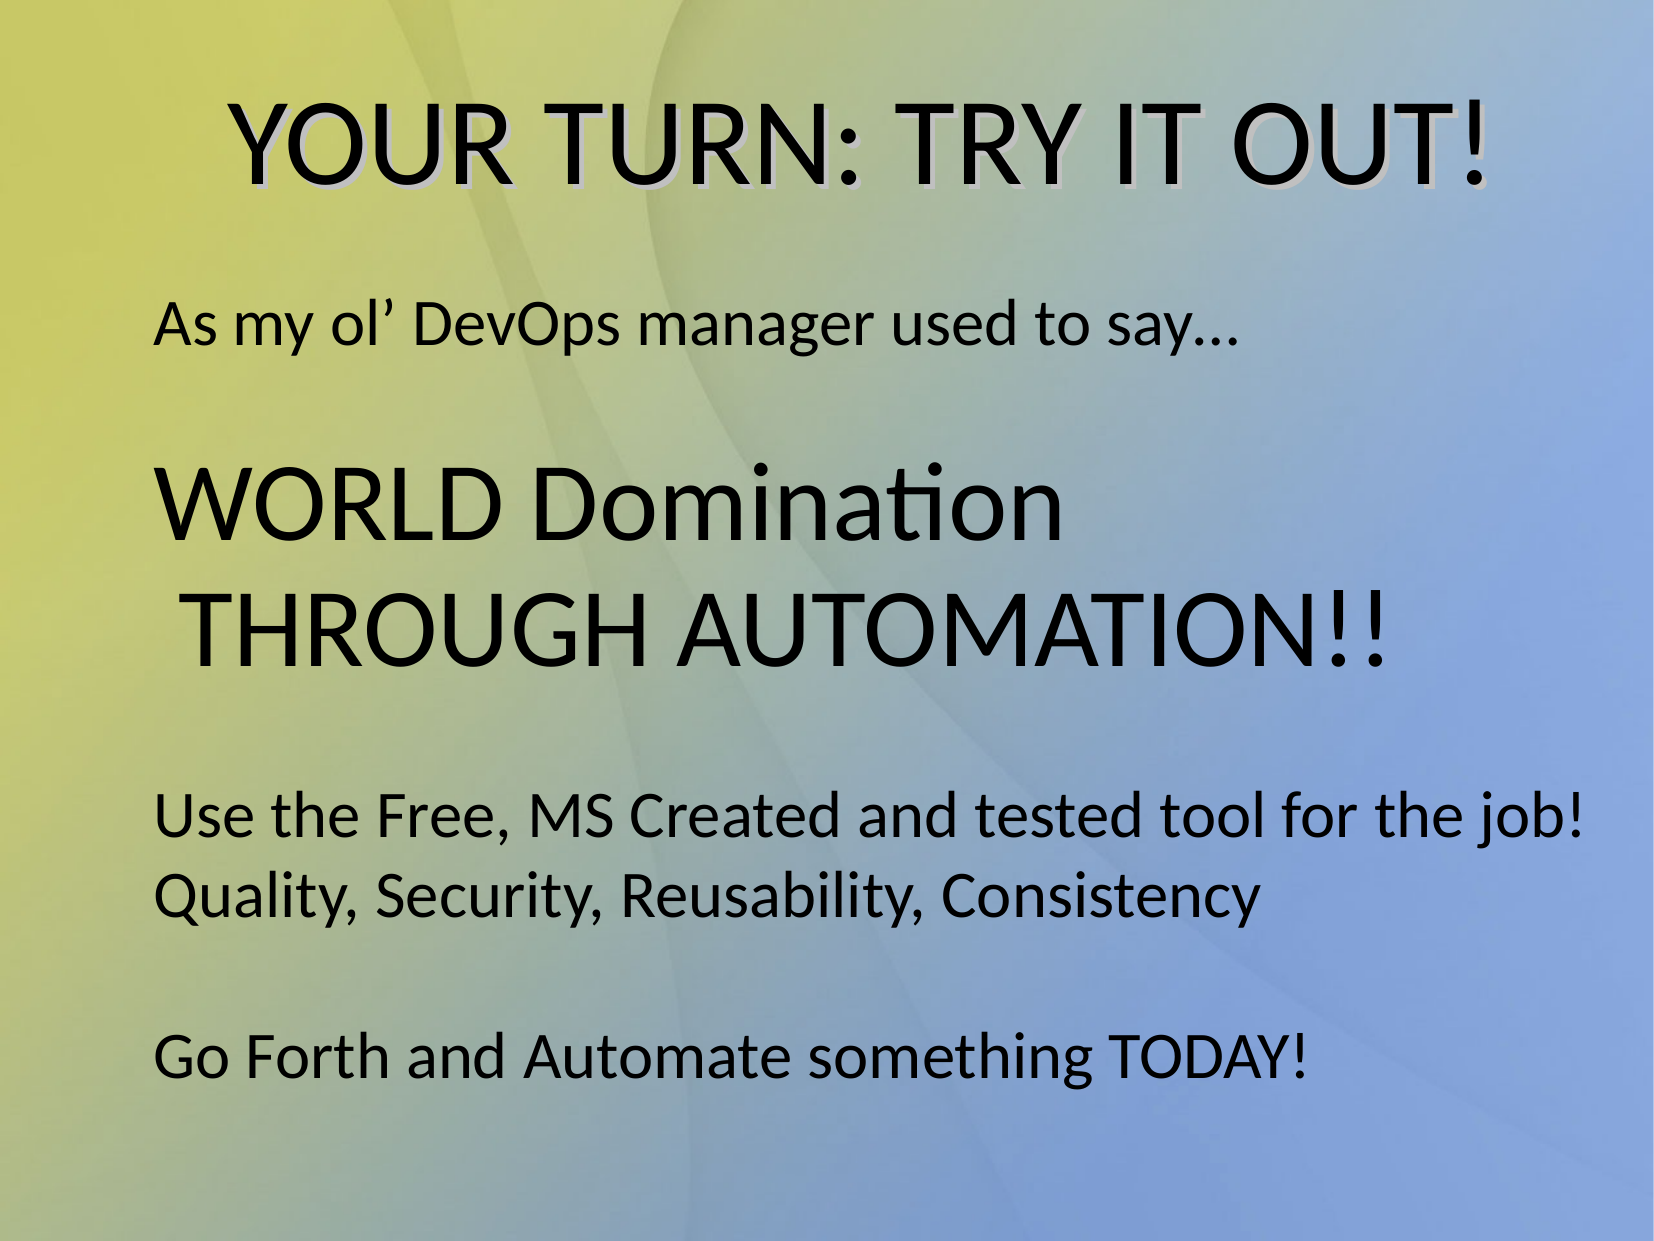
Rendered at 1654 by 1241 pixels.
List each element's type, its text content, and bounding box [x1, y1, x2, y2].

picture [0, 0, 1654, 1241]
title YOUR TURN: TRY IT OUT! [82, 49, 1571, 257]
list As my ol’ DevOps manager used to say… WORLD Domination THROUGH AUTOMATION!! Use the Free, MS Created and tested tool for the job! Quality, Security, Reusability, Consistency Go Forth and Automate something TODAY! [82, 295, 1625, 1176]
